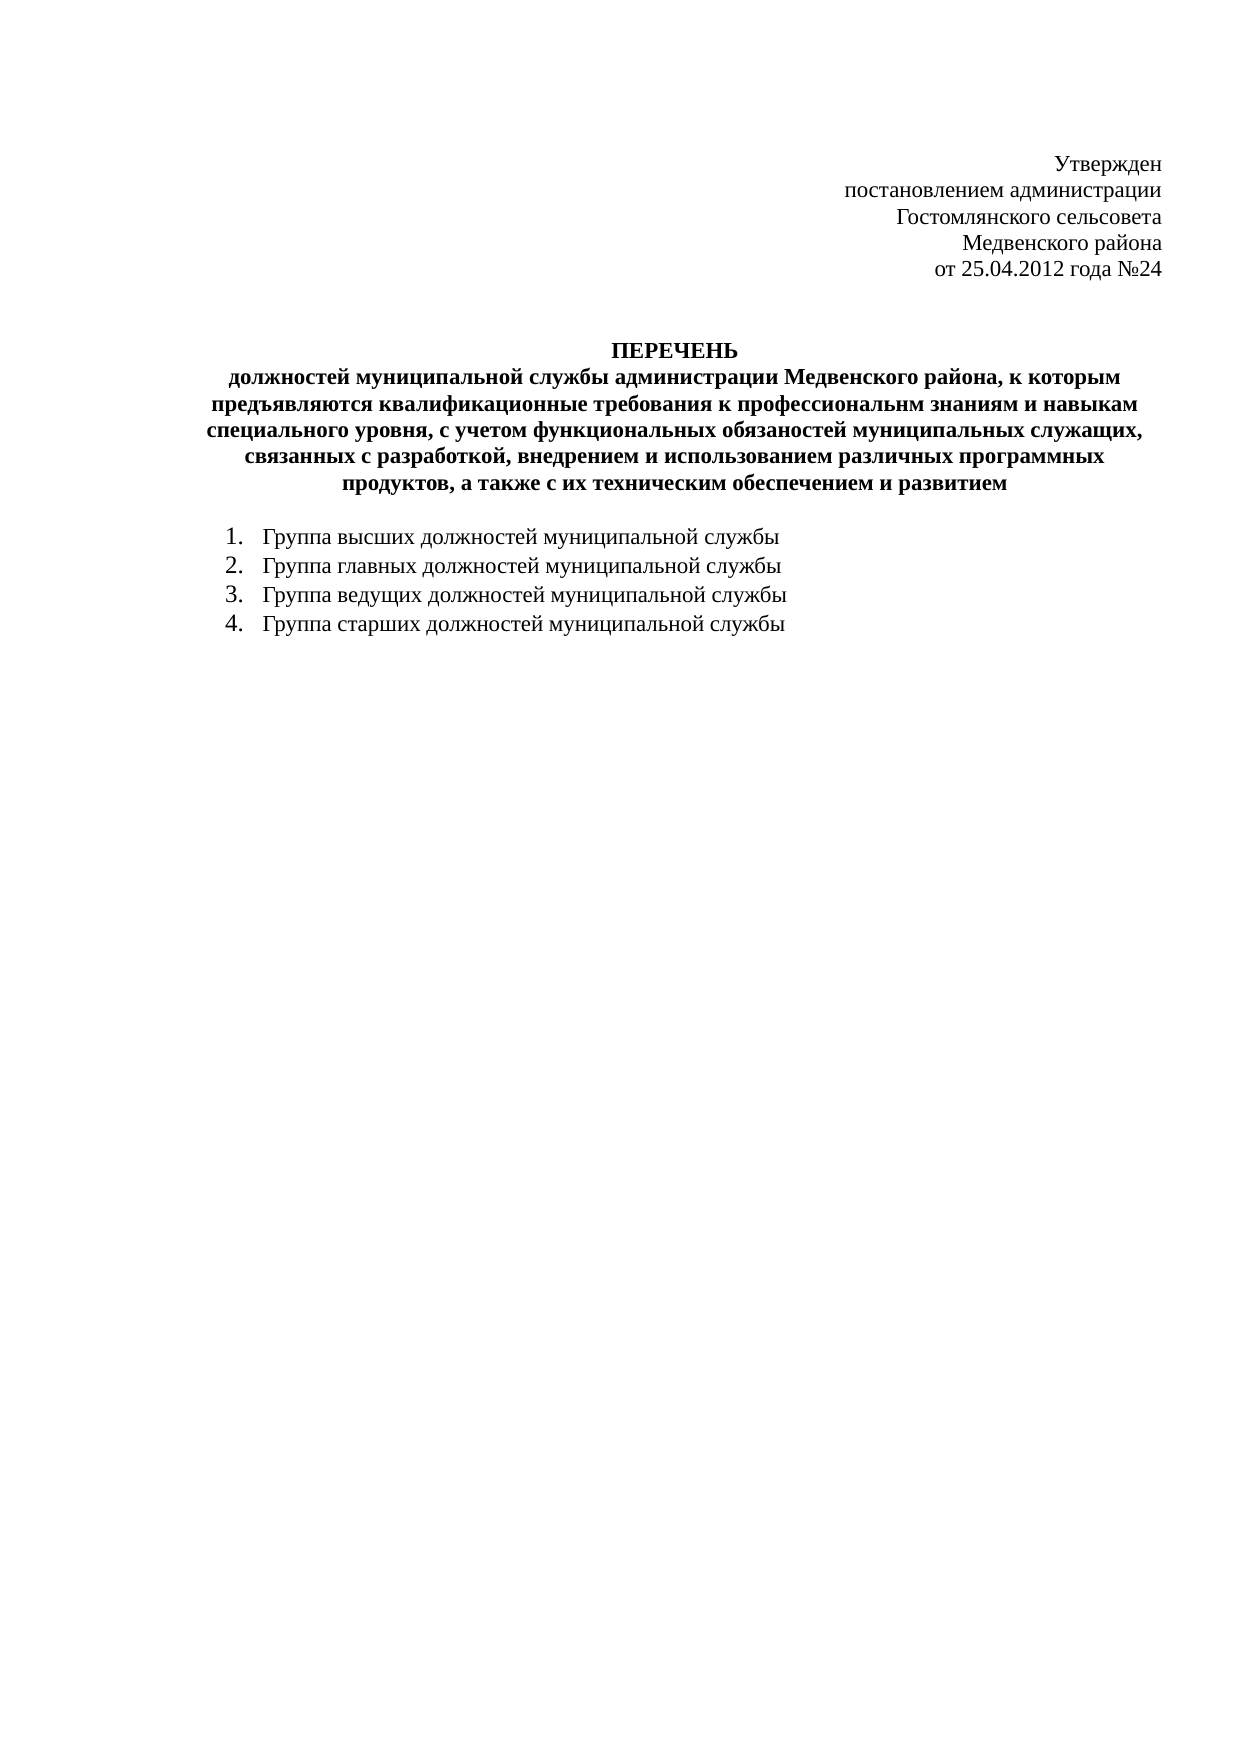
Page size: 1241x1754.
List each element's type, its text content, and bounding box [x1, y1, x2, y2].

text ПЕРЕЧЕНЬ [187, 337, 1162, 363]
text должностей муниципальной службы администрации Медвенского района, к которым предъявляются квалификационные требования к профессиональнм знаниям и навыкам специального уровня, с учетом функциональных обязаностей муниципальных служащих, связанных с разработкой, внедрением и использованием различных программных продуктов, а также с их техническим обеспечением и развитием [187, 363, 1162, 495]
list Группа главных должностей муниципальной службы [225, 550, 1162, 579]
text от 25.04.2012 года №24 [187, 255, 1162, 282]
text Утвержден [187, 150, 1162, 176]
list Группа старших должностей муниципальной службы [225, 608, 1162, 636]
list Группа ведущих должностей муниципальной службы [225, 579, 1162, 608]
list Группа высших должностей муниципальной службы [225, 521, 1162, 550]
text Медвенского района [187, 229, 1162, 255]
text постановлением администрации [187, 176, 1162, 203]
text Гостомлянского сельсовета [187, 203, 1162, 229]
